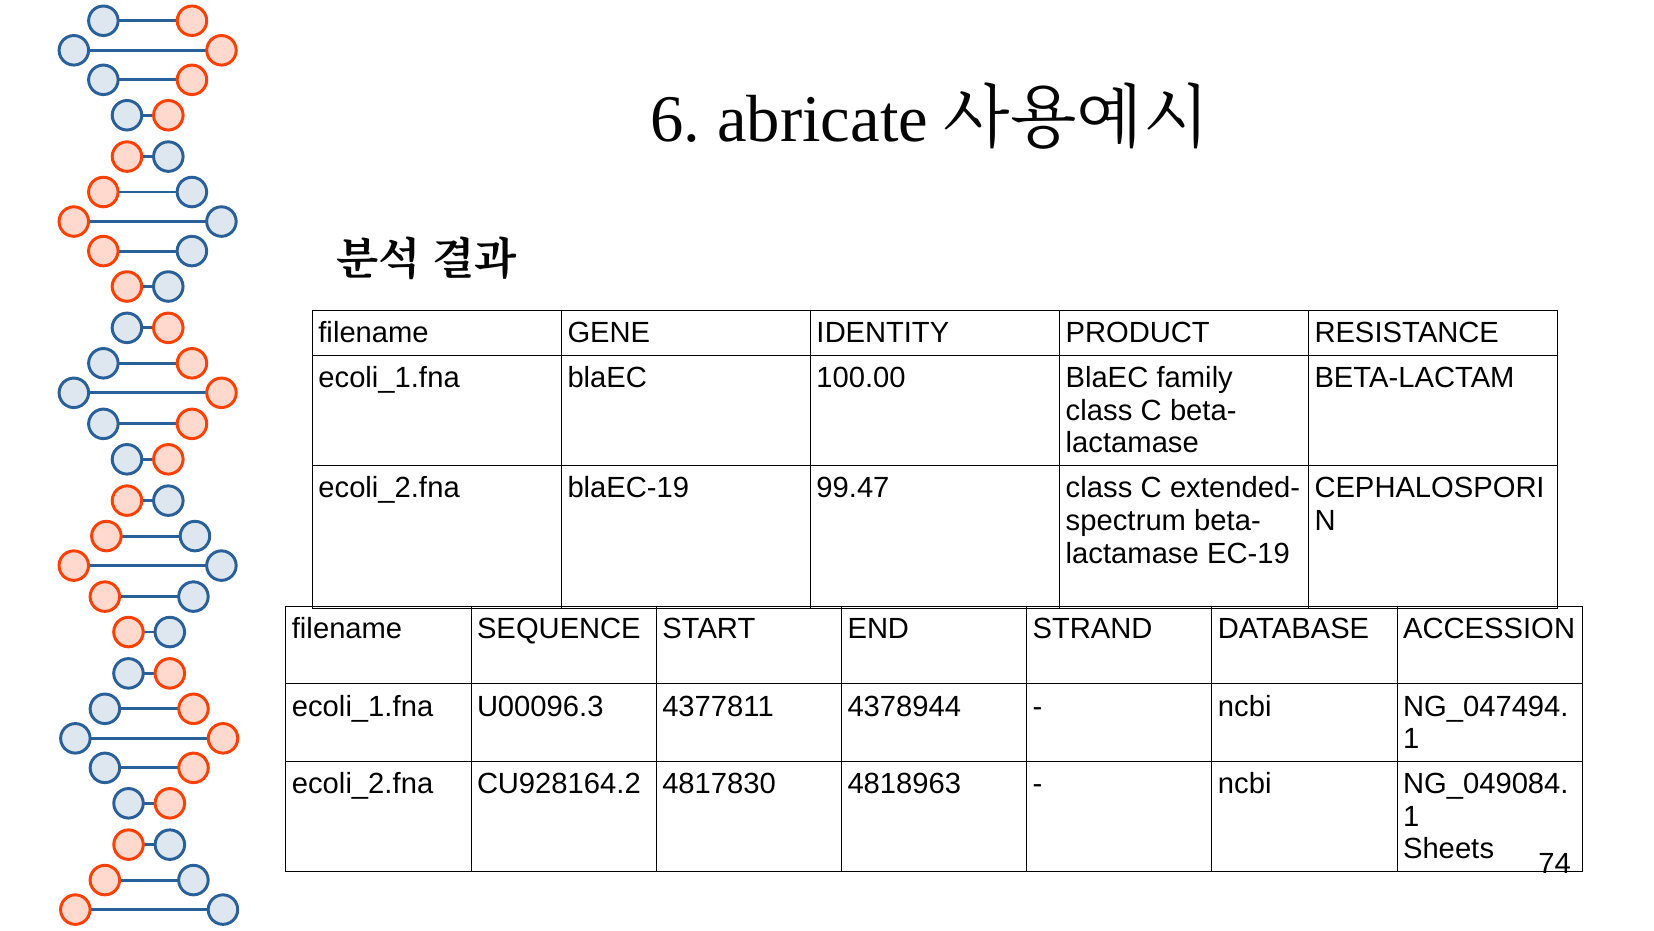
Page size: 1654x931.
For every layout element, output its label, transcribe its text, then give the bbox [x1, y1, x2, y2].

table_header STRAND [1027, 607, 1211, 683]
table_cell blaEC [562, 356, 810, 465]
table_header DATABASE [1212, 607, 1397, 683]
table_cell U00096.3 [472, 684, 656, 761]
table_header GENE [562, 311, 810, 355]
table_cell ncbi [1212, 684, 1397, 761]
table_header IDENTITY [811, 311, 1059, 355]
table_cell ecoli_1.fna [313, 356, 561, 465]
table_cell - [1027, 762, 1211, 871]
list 분석 결과 [265, 224, 1595, 863]
table_cell NG_049084.1 Sheets [1398, 762, 1582, 871]
table_header filename [286, 607, 471, 683]
table_cell BETA-LACTAM [1309, 356, 1557, 465]
table_cell CEPHALOSPORIN [1309, 466, 1557, 606]
table_header RESISTANCE [1309, 311, 1557, 355]
table_cell 4377811 [657, 684, 841, 761]
table_cell ecoli_2.fna [286, 762, 471, 871]
table_cell CU928164.2 [472, 762, 656, 871]
title 6. abricate사용예시 [265, 35, 1595, 189]
table_cell NG_047494.1 [1398, 684, 1582, 761]
table_cell blaEC-19 [562, 466, 810, 606]
table_cell ecoli_2.fna [313, 466, 561, 606]
table_cell BlaEC family class C beta-lactamase [1060, 356, 1308, 465]
table_cell class C extended-spectrum beta-lactamase EC-19 [1060, 466, 1308, 606]
table_cell 4817830 [657, 762, 841, 871]
table_cell 99.47 [811, 466, 1059, 606]
table_header SEQUENCE [472, 607, 656, 683]
table_header ACCESSION [1398, 607, 1582, 683]
table_cell 4818963 [842, 762, 1026, 871]
table_cell ncbi [1212, 762, 1397, 871]
table_header END [842, 607, 1026, 683]
table_header PRODUCT [1060, 311, 1308, 355]
table_header filename [313, 311, 561, 355]
table_header START [657, 607, 841, 683]
table_cell 4378944 [842, 684, 1026, 761]
table_cell ecoli_1.fna [286, 684, 471, 761]
table_cell - [1027, 684, 1211, 761]
table_cell 100.00 [811, 356, 1059, 465]
